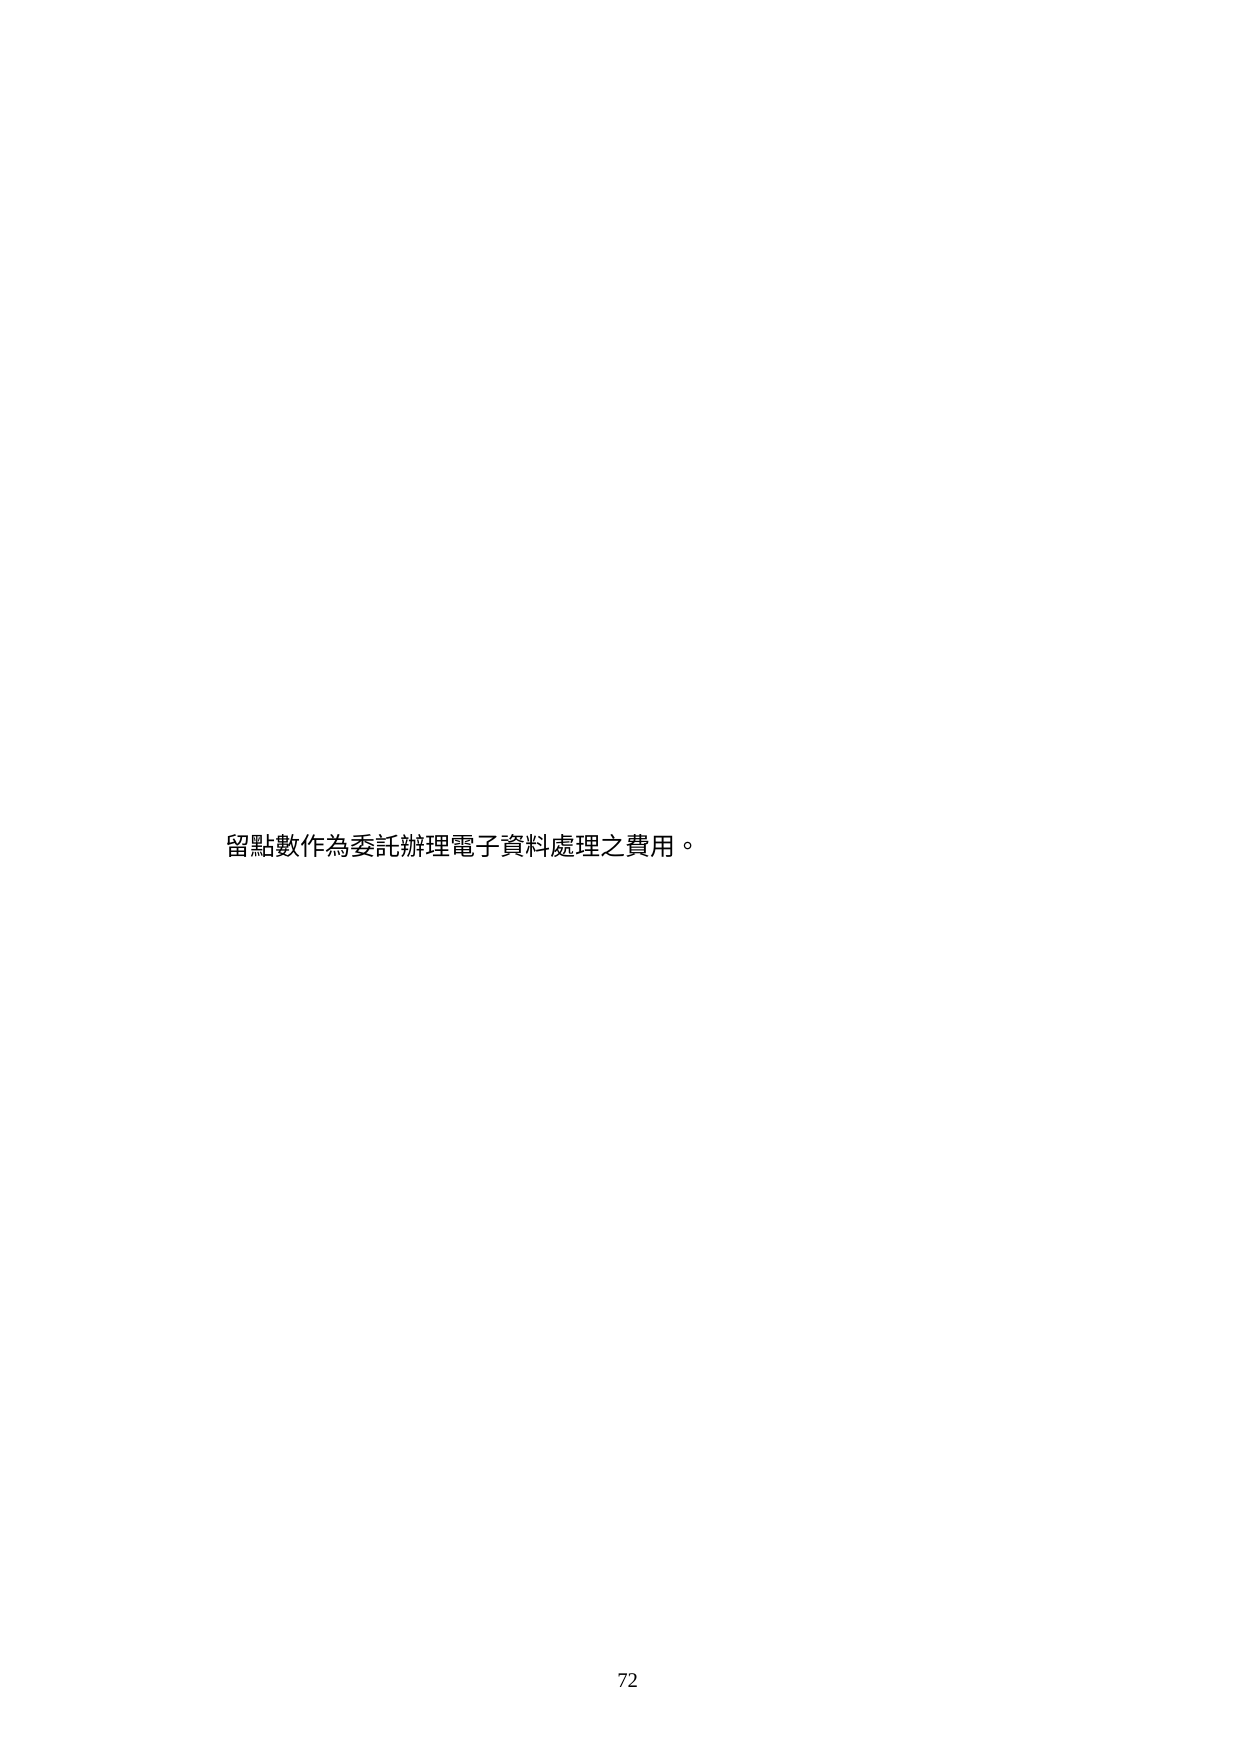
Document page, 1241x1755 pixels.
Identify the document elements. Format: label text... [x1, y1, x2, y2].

text 留點數作為委託辦理電子資料處理之費用。 [162, 803, 1122, 865]
